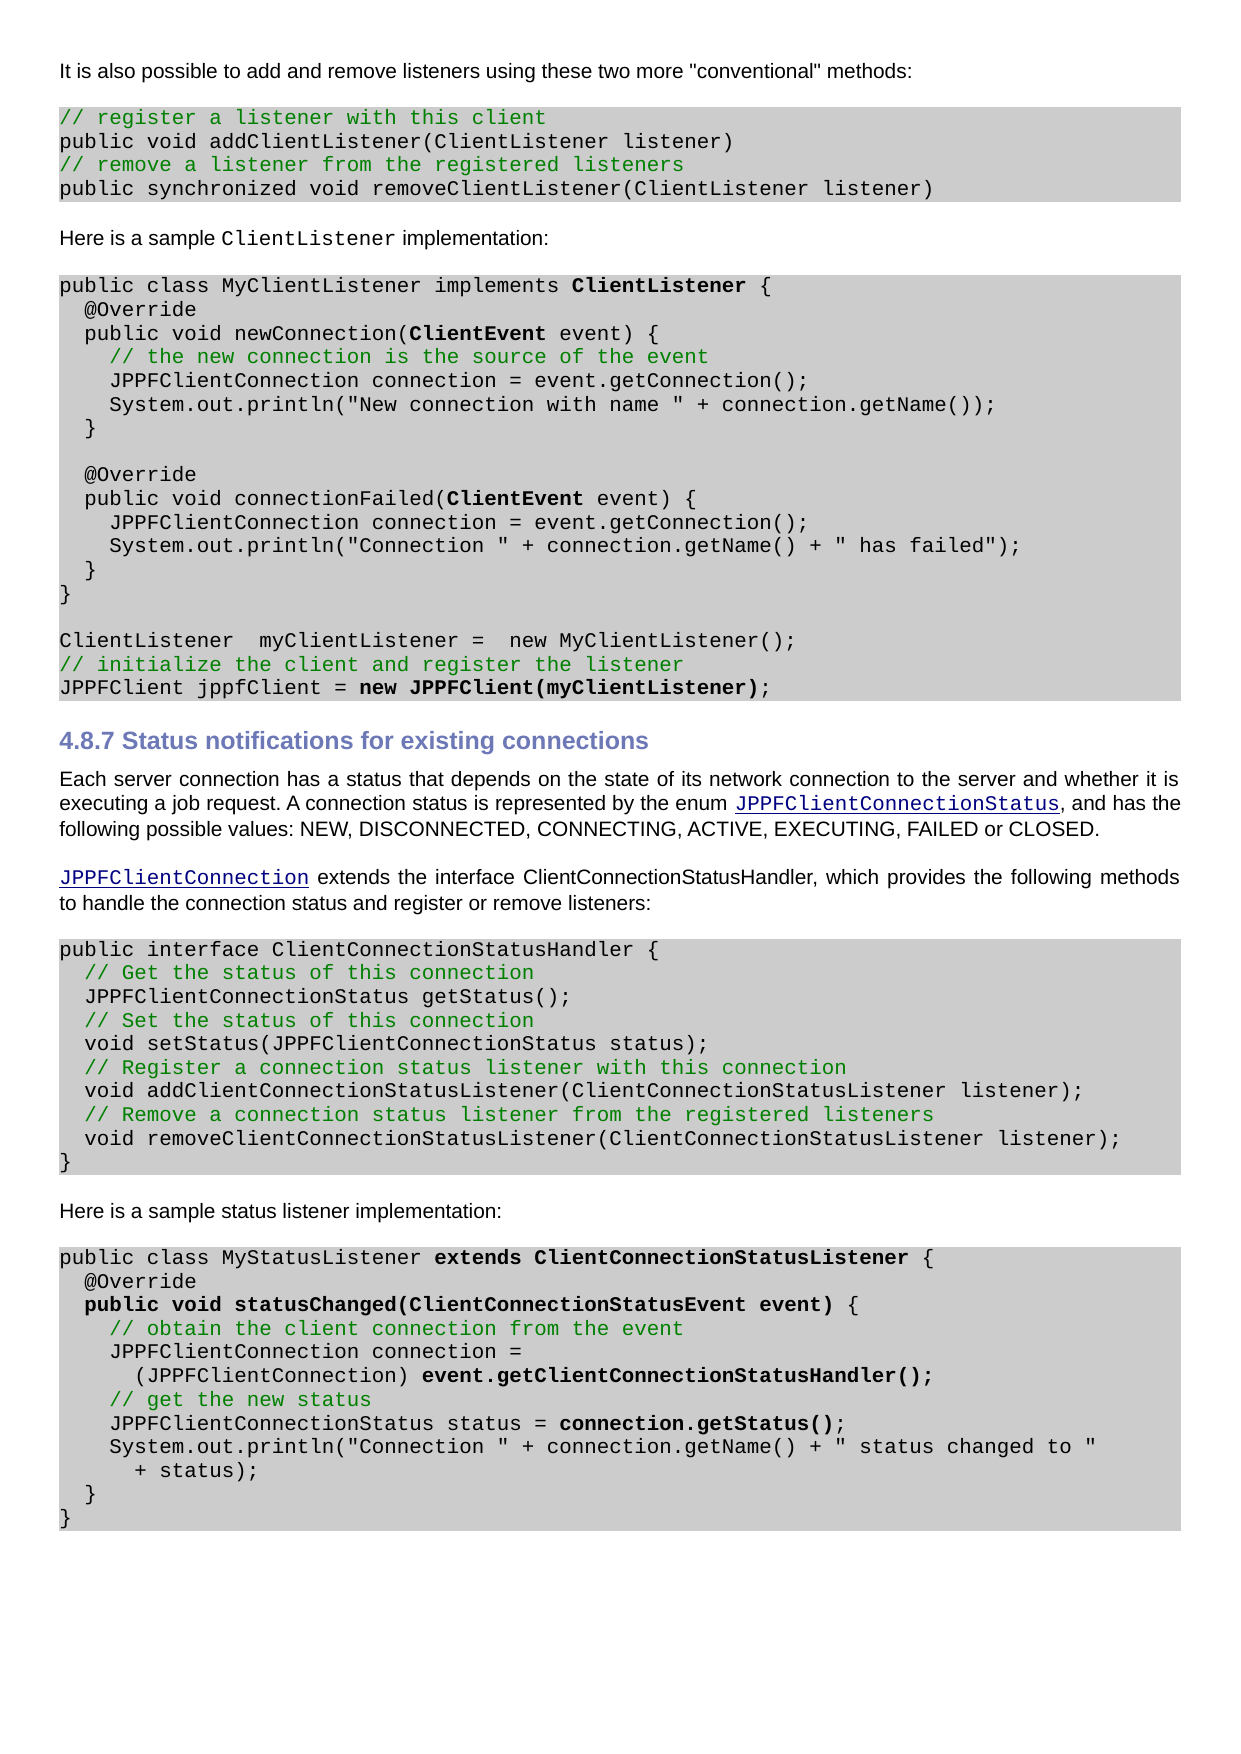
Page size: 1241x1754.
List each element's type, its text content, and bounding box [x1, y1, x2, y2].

text System.out.println("Connection " + connection.getName() + " status changed to " [59, 1436, 1181, 1460]
text public void newConnection(ClientEvent event) { [59, 323, 1181, 346]
text ClientListener myClientListener = new MyClientListener(); [59, 630, 1181, 654]
text JPPFClientConnectionStatus status = connection.getStatus(); [59, 1412, 1181, 1436]
text JPPFClientConnectionStatus getStatus(); [59, 986, 1181, 1009]
text } [59, 1151, 1181, 1175]
text JPPFClientConnection connection = event.getConnection(); [59, 370, 1181, 393]
text JPPFClientConnection extends the interface ClientConnectionStatusHandler, which provides the following methods to handle the connection status and register or remove listeners: [59, 865, 1181, 915]
text void setStatus(JPPFClientConnectionStatus status); [59, 1033, 1181, 1057]
text public void connectionFailed(ClientEvent event) { [59, 488, 1181, 512]
text void removeClientConnectionStatusListener(ClientConnectionStatusListener listener); [59, 1128, 1181, 1151]
text public class MyStatusListener extends ClientConnectionStatusListener { [59, 1247, 1181, 1271]
text JPPFClientConnection connection = event.getConnection(); [59, 512, 1181, 535]
text // get the new status [59, 1389, 1181, 1412]
text } [59, 1483, 1181, 1507]
text } [59, 1507, 1181, 1531]
text @Override [59, 464, 1181, 488]
text public synchronized void removeClientListener(ClientListener listener) [59, 178, 1181, 202]
text // initialize the client and register the listener [59, 654, 1181, 677]
text + status); [59, 1460, 1181, 1483]
text } [59, 559, 1181, 583]
text public class MyClientListener implements ClientListener { [59, 275, 1181, 299]
text It is also possible to add and remove listeners using these two more "conventional" methods: [59, 59, 1181, 83]
text Here is a sample ClientListener implementation: [59, 226, 1181, 251]
text } [59, 417, 1181, 441]
text Each server connection has a status that depends on the state of its network connection to the server and whether it is executing a job request. A connection status is represented by the enum JPPFClientConnectionStatus, and has the following possible values: NEW, DISCONNECTED, CONNECTING, ACTIVE, EXECUTING, FAILED or CLOSED. [59, 767, 1181, 841]
text // Register a connection status listener with this connection [59, 1057, 1181, 1081]
text // Remove a connection status listener from the registered listeners [59, 1104, 1181, 1128]
text // Get the status of this connection [59, 962, 1181, 986]
text public void addClientListener(ClientListener listener) [59, 131, 1181, 154]
text void addClientConnectionStatusListener(ClientConnectionStatusListener listener); [59, 1081, 1181, 1104]
text JPPFClient jppfClient = new JPPFClient(myClientListener); [59, 677, 1181, 701]
text Here is a sample status listener implementation: [59, 1199, 1181, 1223]
text // obtain the client connection from the event [59, 1318, 1181, 1342]
text System.out.println("New connection with name " + connection.getName()); [59, 393, 1181, 417]
text // the new connection is the source of the event [59, 346, 1181, 370]
text public void statusChanged(ClientConnectionStatusEvent event) { [59, 1294, 1181, 1318]
text @Override [59, 299, 1181, 323]
text JPPFClientConnection connection = [59, 1342, 1181, 1365]
text @Override [59, 1271, 1181, 1294]
subtitle Status notifications for existing connections [59, 726, 1181, 755]
text (JPPFClientConnection) event.getClientConnectionStatusHandler(); [59, 1365, 1181, 1389]
text // Set the status of this connection [59, 1009, 1181, 1033]
text // remove a listener from the registered listeners [59, 154, 1181, 178]
text } [59, 583, 1181, 606]
text System.out.println("Connection " + connection.getName() + " has failed"); [59, 535, 1181, 559]
text public interface ClientConnectionStatusHandler { [59, 939, 1181, 962]
text // register a listener with this client [59, 107, 1181, 131]
